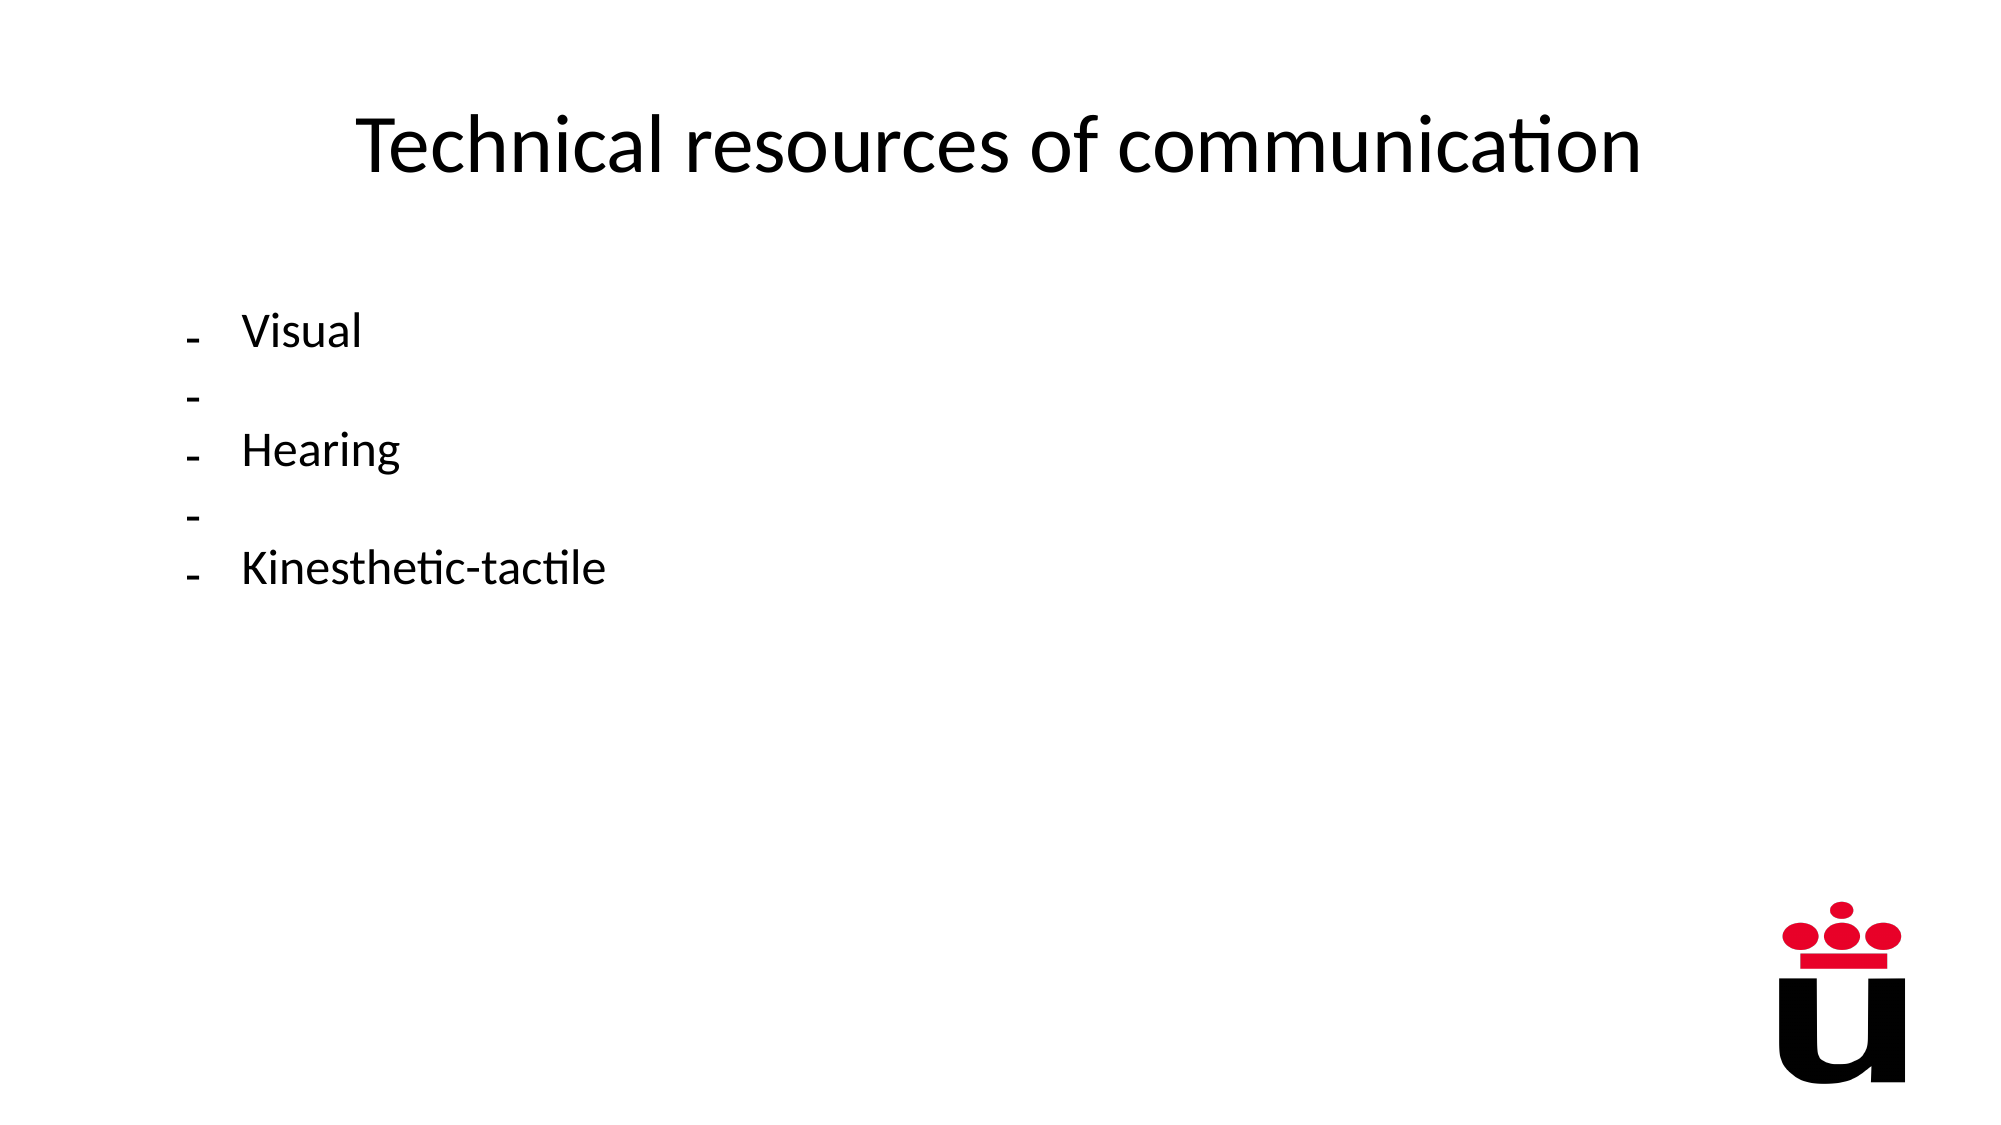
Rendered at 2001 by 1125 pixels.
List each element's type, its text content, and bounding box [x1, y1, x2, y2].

picture [1646, 887, 2000, 1104]
text_box Visual Hearing Kinesthetic-tactile [170, 302, 1900, 621]
title Technical resources of communication [99, 45, 1900, 233]
